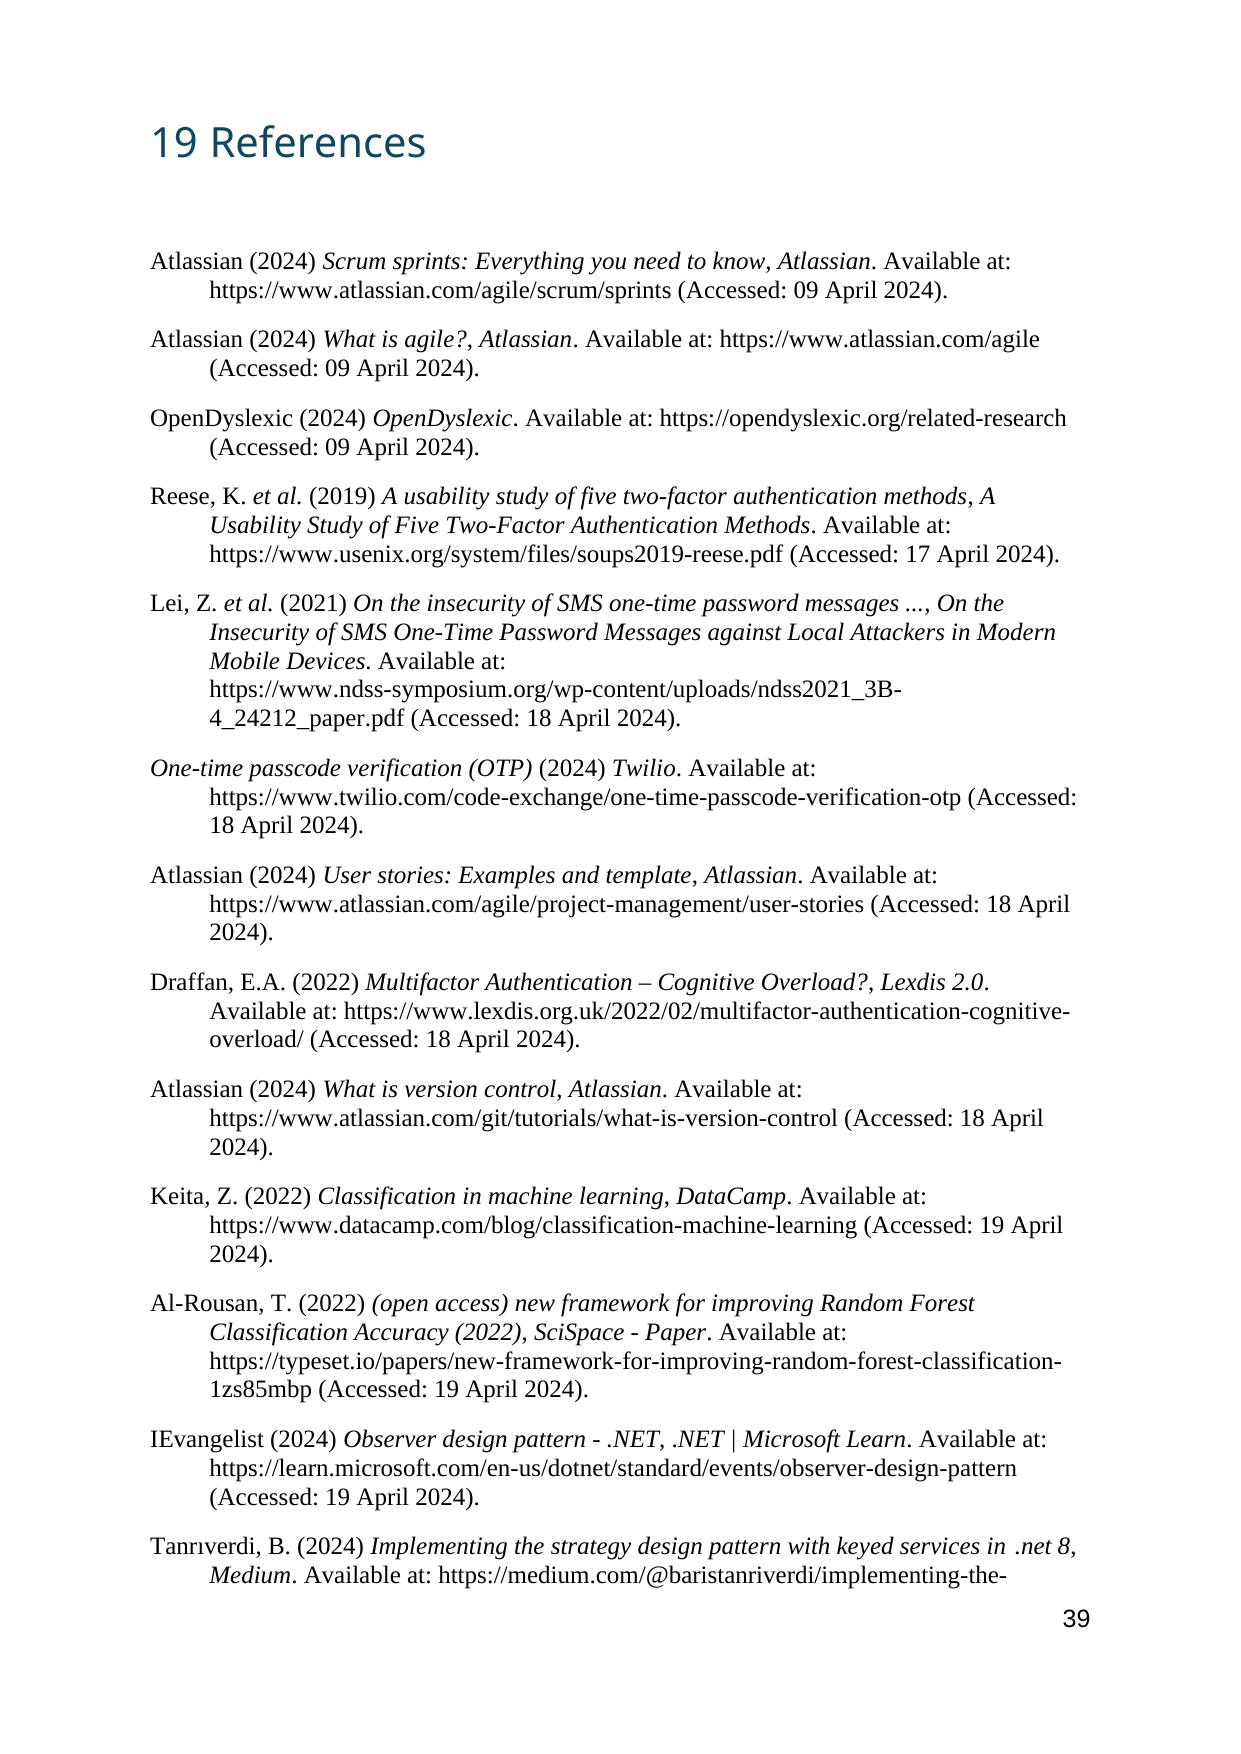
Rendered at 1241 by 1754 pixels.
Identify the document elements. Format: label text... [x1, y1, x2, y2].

text Atlassian (2024) Scrum sprints: Everything you need to know, Atlassian. Available at: https://www.atlassian.com/agile/scrum/sprints (Accessed: 09 April 2024). [150, 246, 1090, 304]
text Al-Rousan, T. (2022) (open access) new framework for improving Random Forest Classification Accuracy (2022), SciSpace - Paper. Available at: https://typeset.io/papers/new-framework-for-improving-random-forest-classification-1zs85mbp (Accessed: 19 April 2024). [150, 1288, 1090, 1403]
text Atlassian (2024) What is version control, Atlassian. Available at: https://www.atlassian.com/git/tutorials/what-is-version-control (Accessed: 18 April 2024). [150, 1074, 1090, 1160]
text Lei, Z. et al. (2021) On the insecurity of SMS one-time password messages ..., On the Insecurity of SMS One-Time Password Messages against Local Attackers in Modern Mobile Devices. Available at: https://www.ndss-symposium.org/wp-content/uploads/ndss2021_3B-4_24212_paper.pdf (Accessed: 18 April 2024). [150, 588, 1090, 732]
text Tanrıverdi, B. (2024) Implementing the strategy design pattern with keyed services in .net 8, Medium. Available at: https://medium.com/@baristanriverdi/implementing-the- [150, 1531, 1090, 1589]
text Atlassian (2024) What is agile?, Atlassian. Available at: https://www.atlassian.com/agile (Accessed: 09 April 2024). [150, 324, 1090, 382]
text One-time passcode verification (OTP) (2024) Twilio. Available at: https://www.twilio.com/code-exchange/one-time-passcode-verification-otp (Accessed: 18 April 2024). [150, 753, 1090, 839]
text Atlassian (2024) User stories: Examples and template, Atlassian. Available at: https://www.atlassian.com/agile/project-management/user-stories (Accessed: 18 April 2024). [150, 860, 1090, 946]
text OpenDyslexic (2024) OpenDyslexic. Available at: https://opendyslexic.org/related-research (Accessed: 09 April 2024). [150, 403, 1090, 460]
text Reese, K. et al. (2019) A usability study of five two-factor authentication methods, A Usability Study of Five Two-Factor Authentication Methods. Available at: https://www.usenix.org/system/files/soups2019-reese.pdf (Accessed: 17 April 2024). [150, 481, 1090, 567]
text Draffan, E.A. (2022) Multifactor Authentication – Cognitive Overload?, Lexdis 2.0. Available at: https://www.lexdis.org.uk/2022/02/multifactor-authentication-cognitive-overload/ (Accessed: 18 April 2024). [150, 967, 1090, 1053]
text Keita, Z. (2022) Classification in machine learning, DataCamp. Available at: https://www.datacamp.com/blog/classification-machine-learning (Accessed: 19 April 2024). [150, 1181, 1090, 1267]
text IEvangelist (2024) Observer design pattern - .NET, .NET | Microsoft Learn. Available at: https://learn.microsoft.com/en-us/dotnet/standard/events/observer-design-pattern (Accessed: 19 April 2024). [150, 1424, 1090, 1510]
subtitle References [150, 112, 1090, 169]
